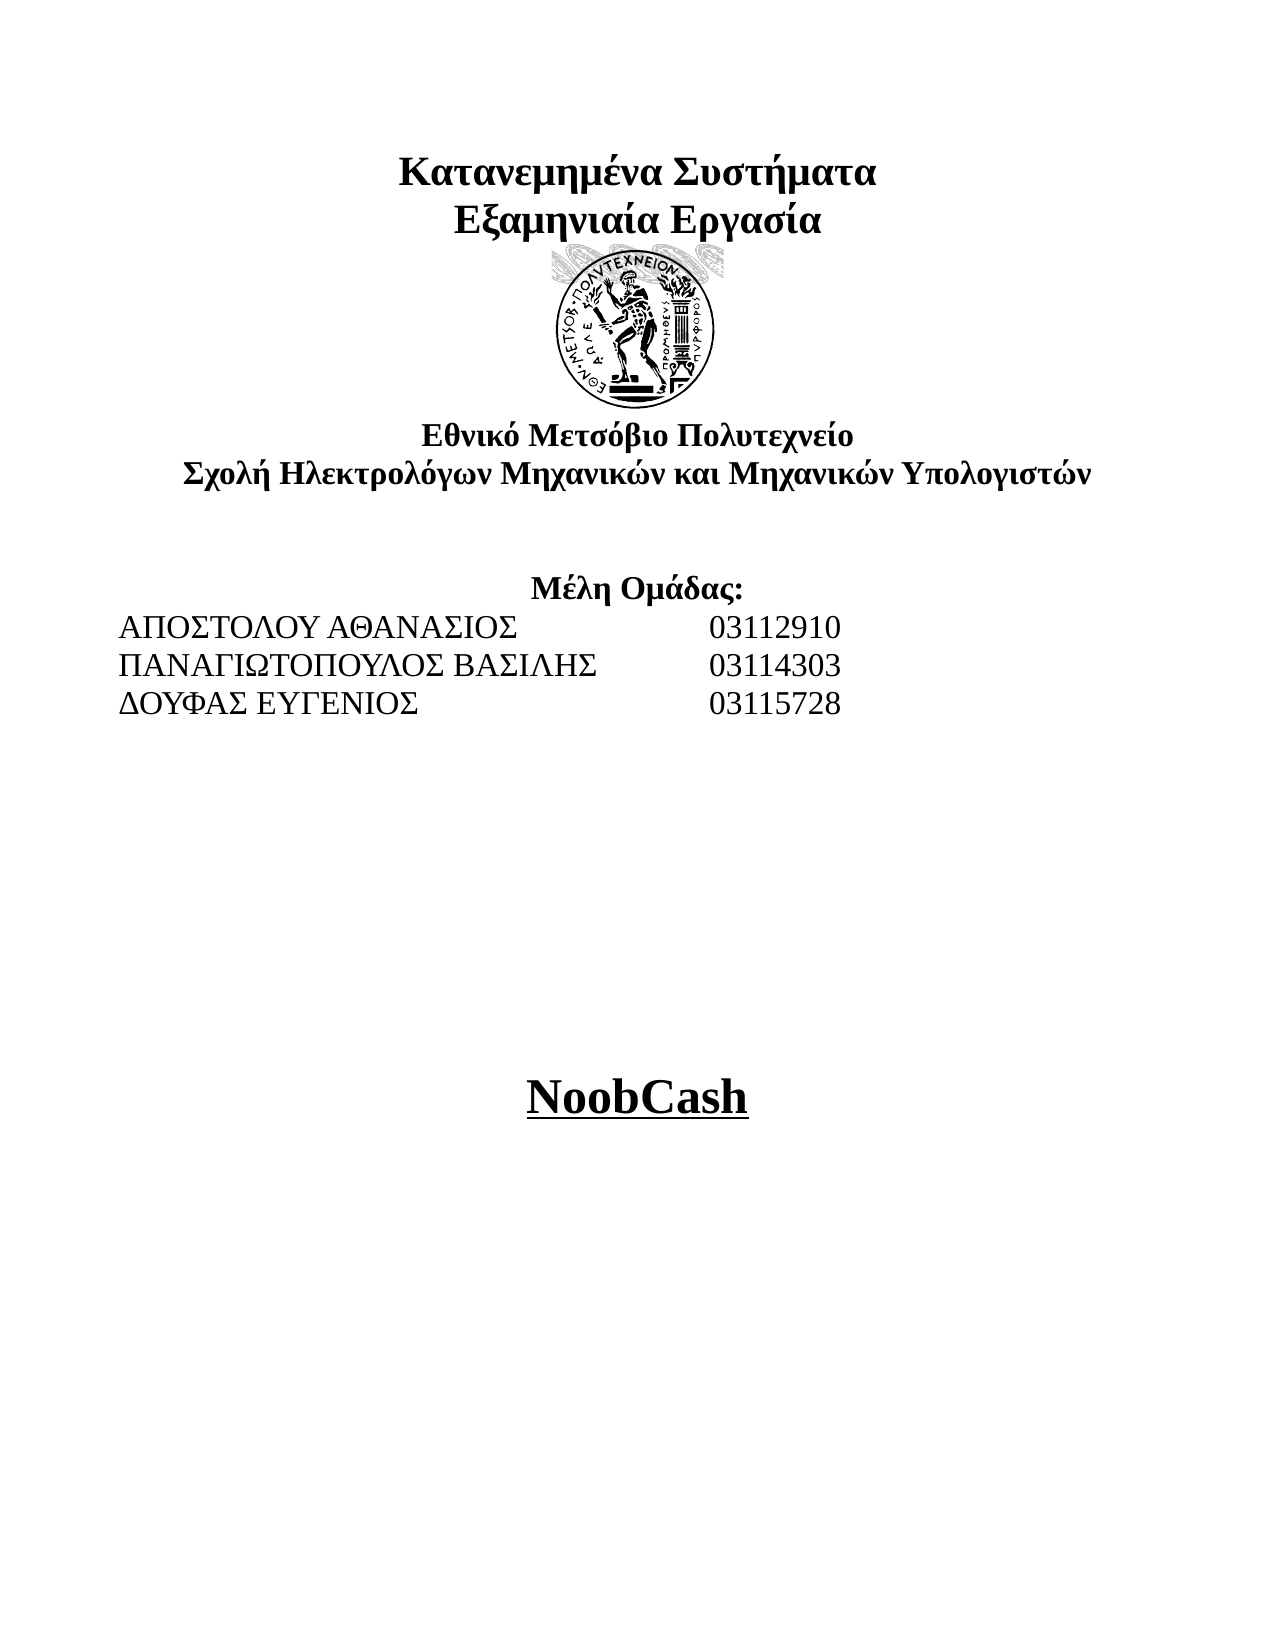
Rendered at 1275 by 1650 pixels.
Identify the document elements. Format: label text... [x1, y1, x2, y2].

text Εθνικό Μετσόβιο Πολυτεχνείο [118, 415, 1157, 453]
text Σχολή Ηλεκτρολόγων Μηχανικών και Μηχανικών Υπολογιστών [118, 453, 1157, 492]
text ΠΑΝΑΓΙΩΤΟΠΟΥΛΟΣ ΒΑΣΙΛΗΣ 03114303 [118, 645, 1157, 683]
text NoobCash [118, 1067, 1157, 1124]
text Μέλη Ομάδας: [118, 568, 1157, 607]
text Κατανεμημένα Συστήματα [118, 147, 1157, 195]
text ΔΟΥΦΑΣ ΕΥΓΕΝΙΟΣ 03115728 [118, 683, 1157, 722]
text ΑΠΟΣΤΟΛΟΥ ΑΘΑΝΑΣΙΟΣ 03112910 [118, 607, 1157, 645]
text Εξαμηνιαία Εργασία [118, 195, 1157, 243]
